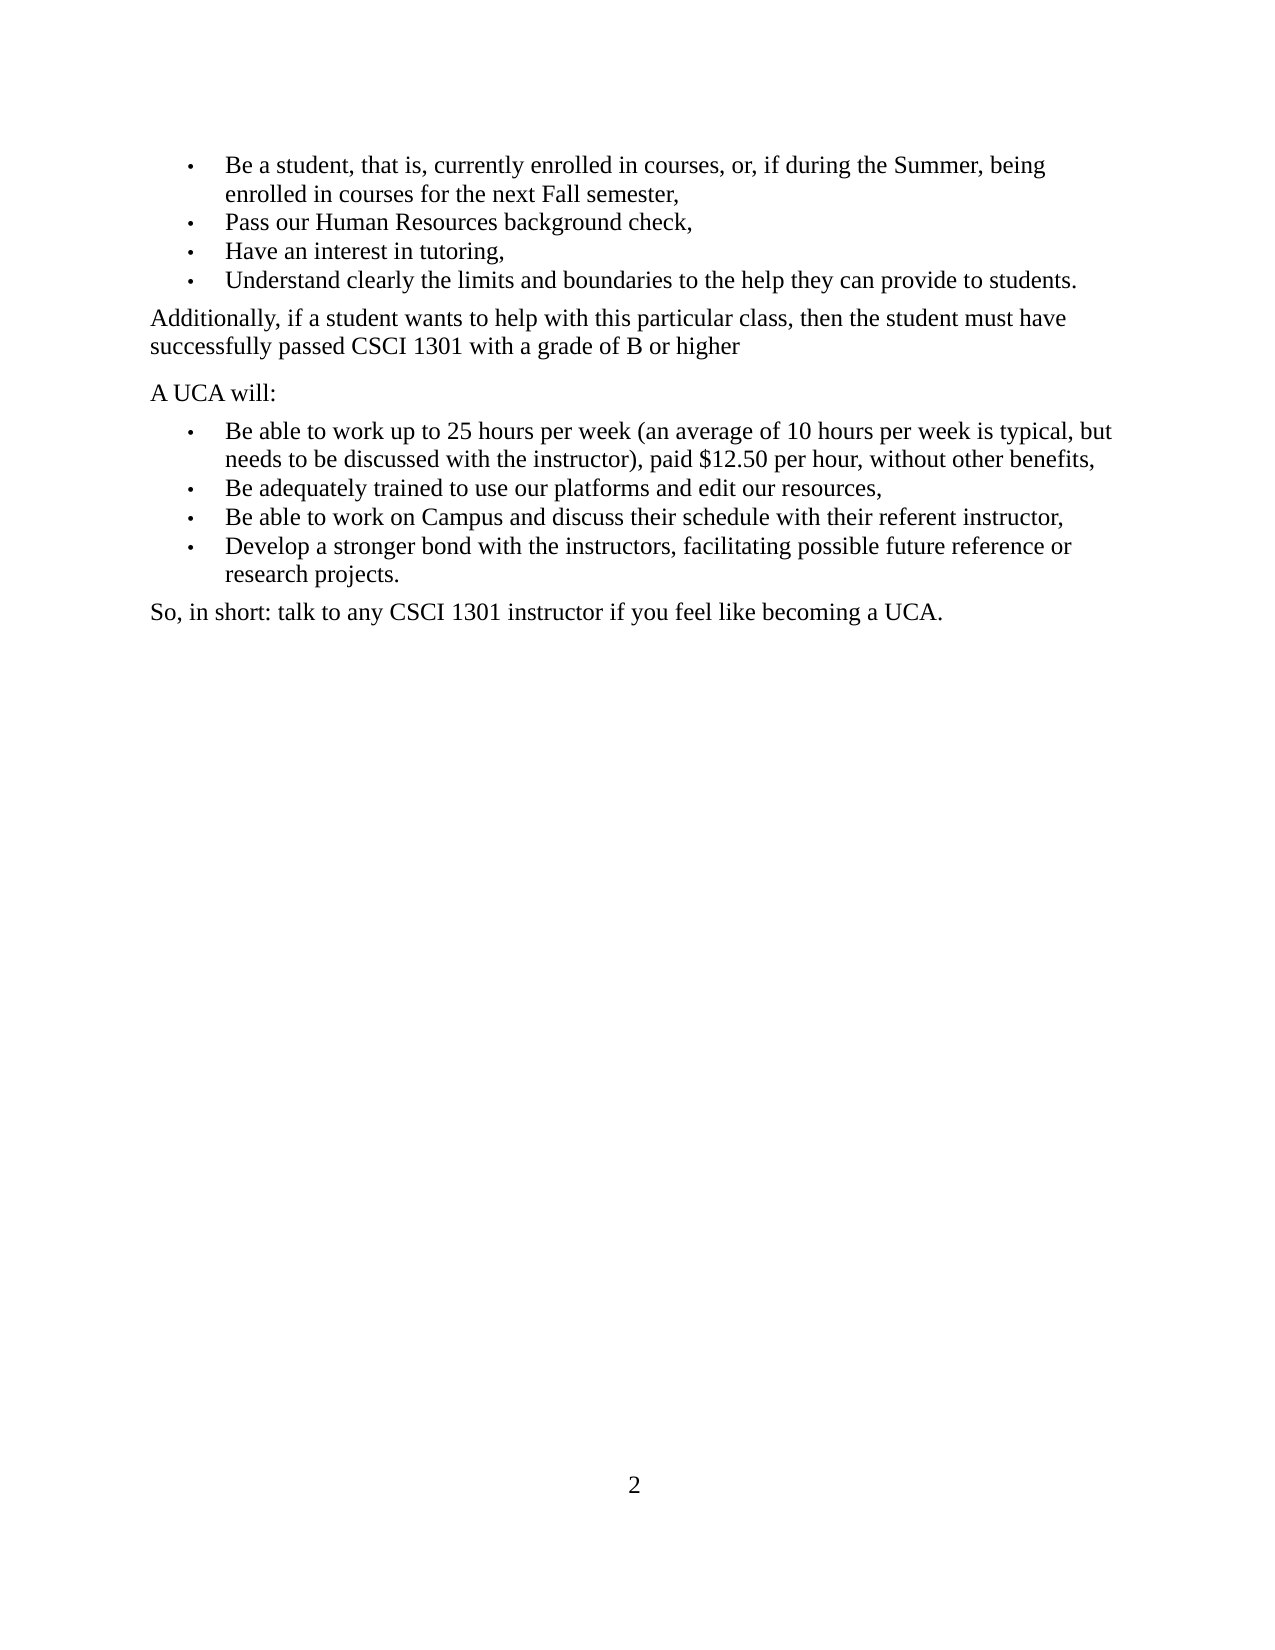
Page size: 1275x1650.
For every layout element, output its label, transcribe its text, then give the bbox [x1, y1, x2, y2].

list Understand clearly the limits and boundaries to the help they can provide to students. [187, 265, 1125, 294]
list Develop a stronger bond with the instructors, facilitating possible future reference or research projects. [187, 531, 1125, 588]
list Be a student, that is, currently enrolled in courses, or, if during the Summer, being enrolled in courses for the next Fall semester, [187, 150, 1125, 207]
list Pass our Human Resources background check, [187, 207, 1125, 236]
text A UCA will: [150, 378, 1125, 407]
list Be adequately trained to use our platforms and edit our resources, [187, 473, 1125, 502]
list Have an interest in tutoring, [187, 236, 1125, 265]
text So, in short: talk to any CSCI 1301 instructor if you feel like becoming a UCA. [150, 597, 1125, 626]
list Be able to work up to 25 hours per week (an average of 10 hours per week is typical, but needs to be discussed with the instructor), paid $12.50 per hour, without other benefits, [187, 416, 1125, 473]
list Be able to work on Campus and discuss their schedule with their referent instructor, [187, 502, 1125, 531]
text Additionally, if a student wants to help with this particular class, then the student must have successfully passed CSCI 1301 with a grade of B or higher [150, 303, 1125, 360]
